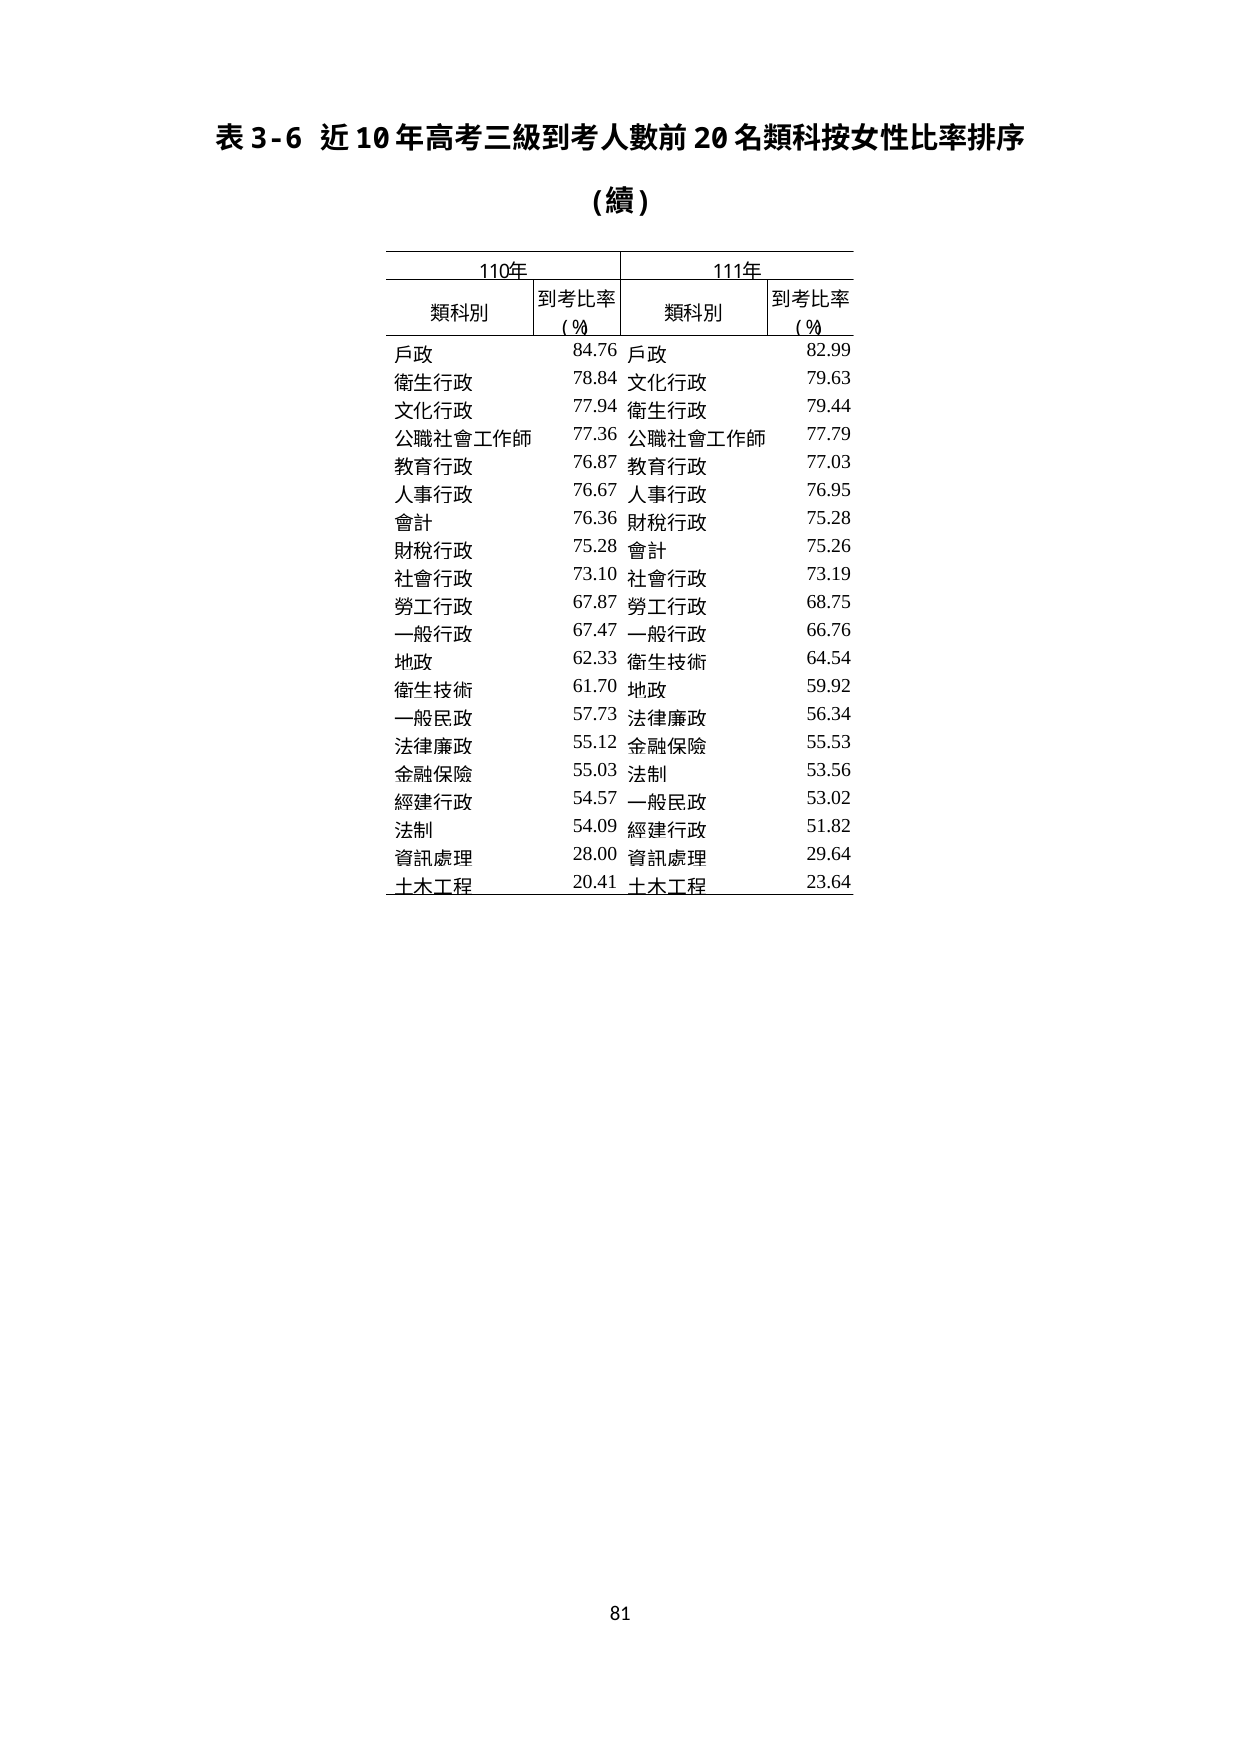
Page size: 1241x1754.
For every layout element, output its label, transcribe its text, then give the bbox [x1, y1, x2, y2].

text 表3-6 近10年高考三級到考人數前20名類科按女性比率排序(續) [187, 94, 1053, 219]
